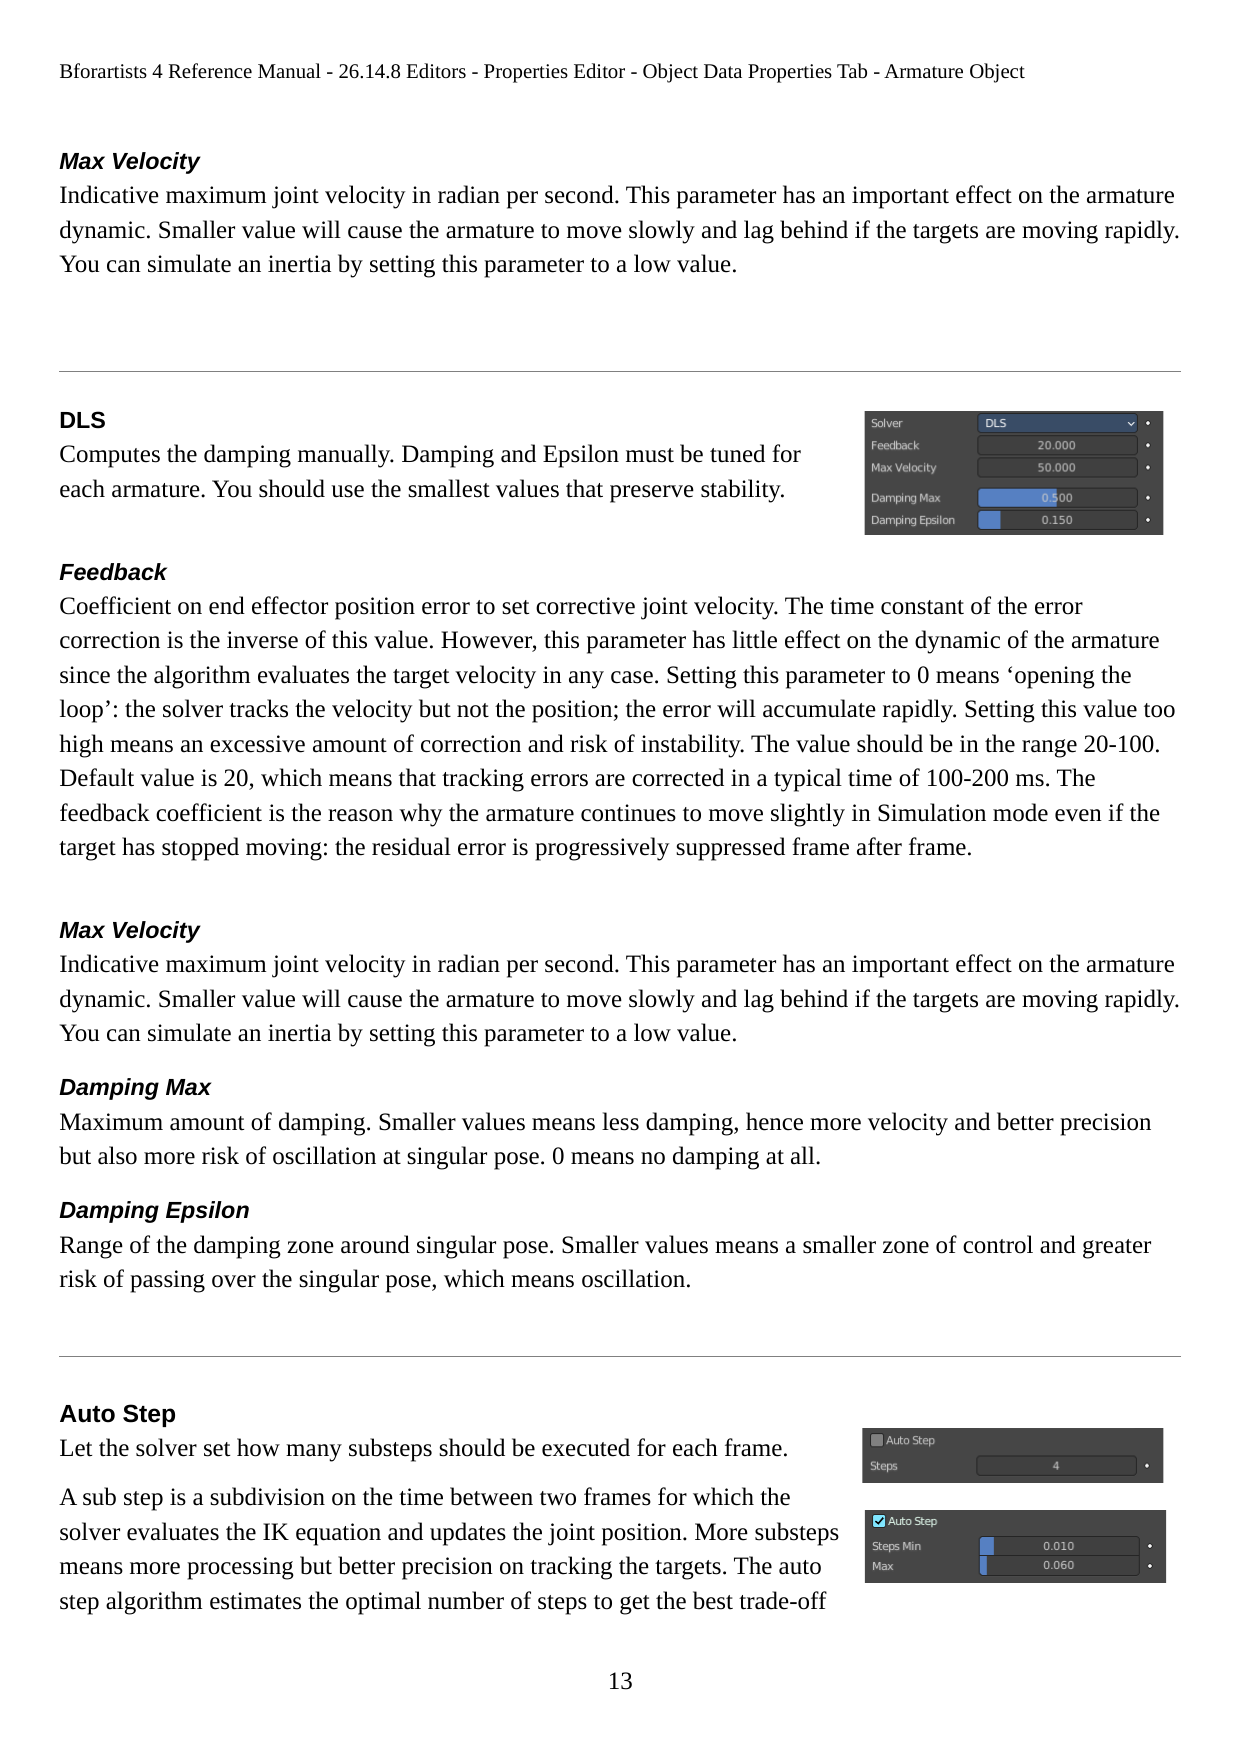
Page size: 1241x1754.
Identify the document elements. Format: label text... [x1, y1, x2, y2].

text Indicative maximum joint velocity in radian per second. This parameter has an important effect on the armature dynamic. Smaller value will cause the armature to move slowly and lag behind if the targets are moving rapidly. You can simulate an inertia by setting this parameter to a low value. [59, 181, 1181, 278]
subtitle Max Velocity [59, 917, 1181, 943]
subtitle Feedback [59, 558, 1181, 585]
text A sub step is a subdivision on the time between two frames for which the solver evaluates the IK equation and updates the joint position. More substeps means more processing but better precision on tracking the targets. The auto step algorithm estimates the optimal number of steps to get the best trade-off [59, 1482, 1181, 1615]
subtitle Damping Max [59, 1074, 1181, 1101]
text Computes the damping manually. Damping and Epsilon must be tuned for each armature. You should use the smallest values that preserve stability. [59, 439, 864, 503]
subtitle Damping Epsilon [59, 1197, 1181, 1223]
text Indicative maximum joint velocity in radian per second. This parameter has an important effect on the armature dynamic. Smaller value will cause the armature to move slowly and lag behind if the targets are moving rapidly. You can simulate an inertia by setting this parameter to a low value. [59, 949, 1181, 1047]
picture [864, 411, 1164, 535]
subtitle DLS [59, 407, 1181, 433]
text Maximum amount of damping. Smaller values means less damping, hence more velocity and better precision but also more risk of oscillation at singular pose. 0 means no damping at all. [59, 1107, 1181, 1170]
picture [864, 1510, 1167, 1583]
text Coefficient on end effector position error to set corrective joint velocity. The time constant of the error correction is the inverse of this value. However, this parameter has little effect on the dynamic of the armature since the algorithm evaluates the target velocity in any case. Setting this parameter to 0 means ‘opening the loop’: the solver tracks the velocity but not the position; the error will accumulate rapidly. Setting this value too high means an excessive amount of correction and risk of instability. The value should be in the range 20-100. Default value is 20, which means that tracking errors are corrected in a typical time of 100-200 ms. The feedback coefficient is the reason why the armature continues to move slightly in Simulation mode even if the target has stopped moving: the residual error is progressively suppressed frame after frame. [59, 591, 1181, 861]
subtitle Auto Step [59, 1399, 1181, 1427]
text Range of the damping zone around singular pose. Smaller values means a smaller zone of control and greater risk of passing over the singular pose, which means oscillation. [59, 1230, 1181, 1293]
subtitle Max Velocity [59, 148, 1181, 174]
picture [862, 1428, 1164, 1483]
text Let the solver set how many substeps should be executed for each frame. [59, 1433, 862, 1462]
